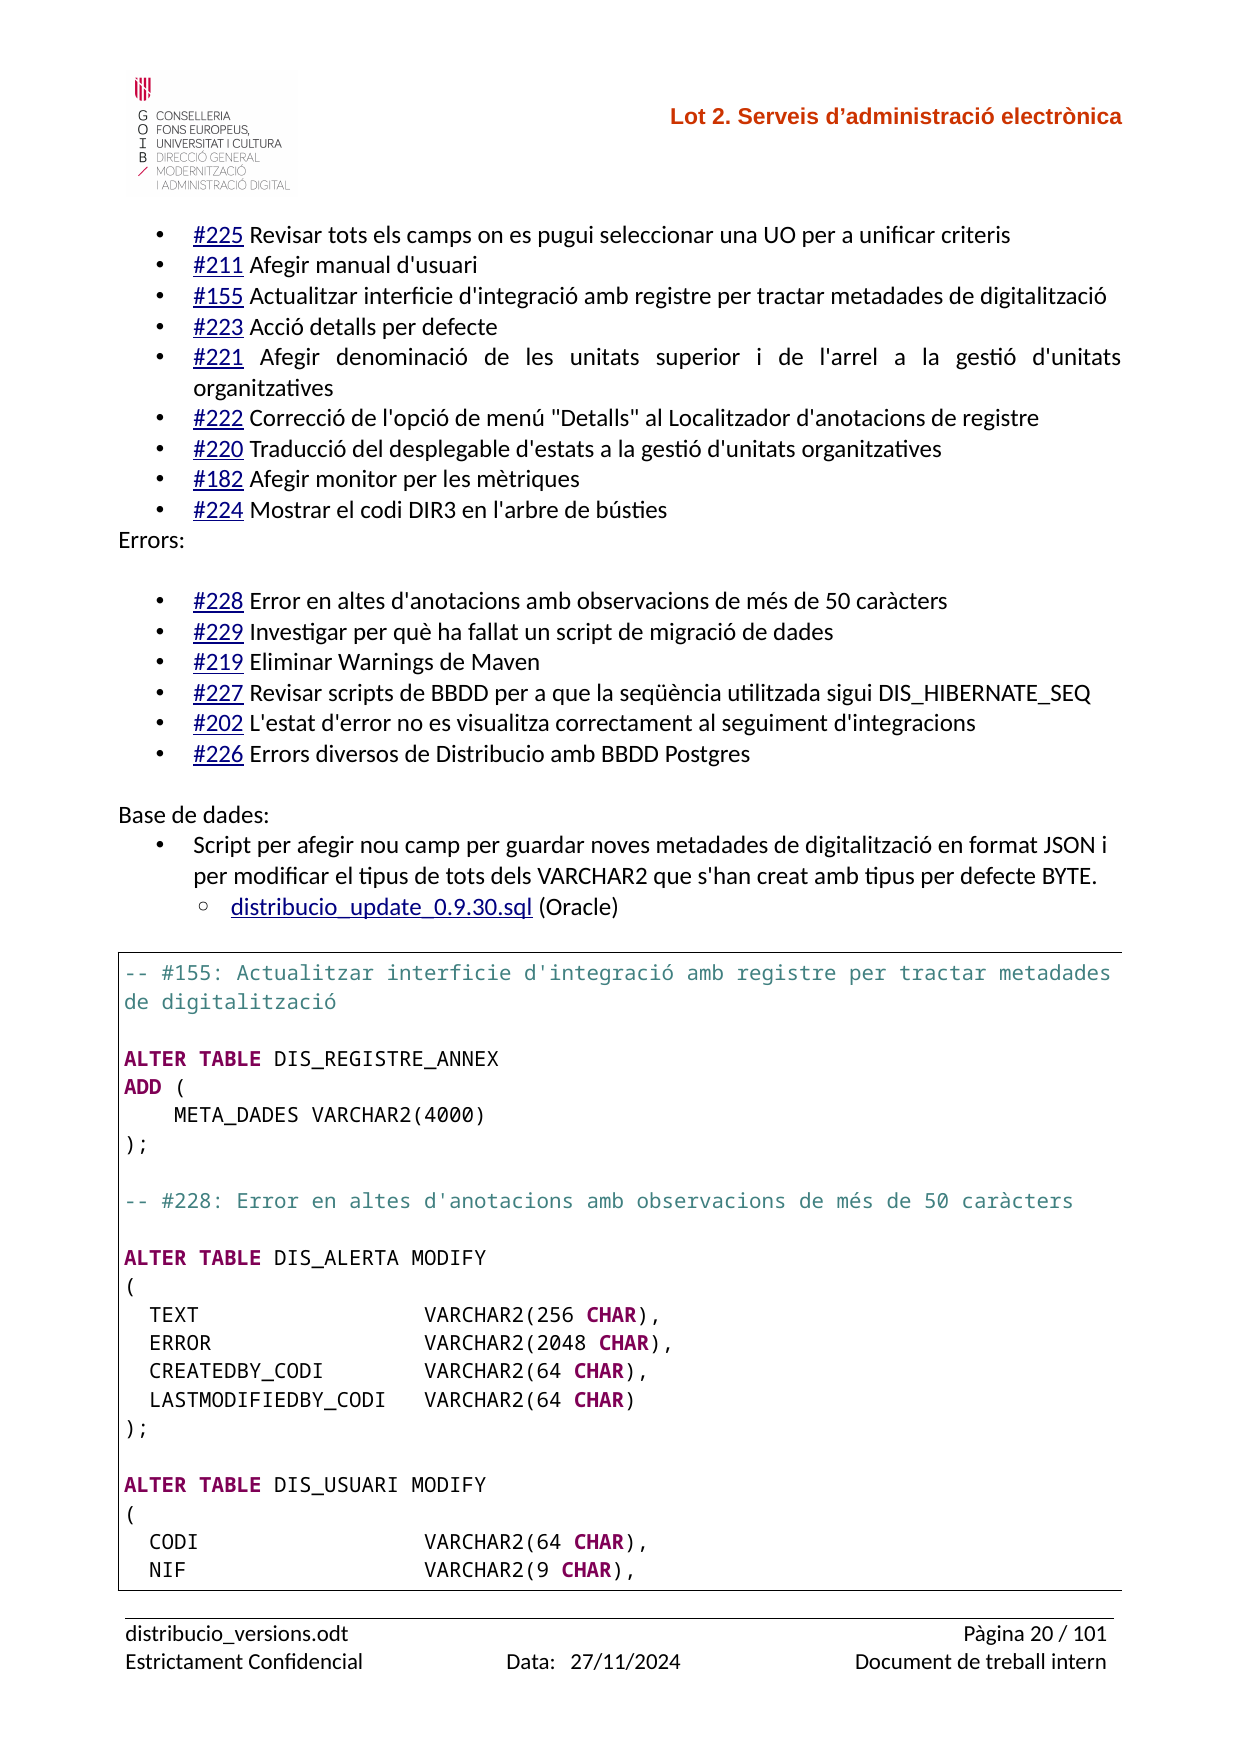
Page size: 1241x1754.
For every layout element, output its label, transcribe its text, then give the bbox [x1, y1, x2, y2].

list Script per afegir nou camp per guardar noves metadades de digitalització en format JSON i per modificar el tipus de tots dels VARCHAR2 que s'han creat amb tipus per defecte BYTE. [156, 829, 1122, 891]
list #225 Revisar tots els camps on es pugui seleccionar una UO per a unificar criteris [156, 219, 1122, 250]
list #227 Revisar scripts de BBDD per a que la seqüència utilitzada sigui DIS_HIBERNATE_SEQ [156, 677, 1122, 707]
list #223 Acció detalls per defecte [156, 311, 1122, 341]
list #202 L'estat d'error no es visualitza correctament al seguiment d'integracions [156, 707, 1122, 738]
text Errors: [118, 524, 1122, 555]
list #222 Correcció de l'opció de menú "Detalls" al Localitzador d'anotacions de registre [156, 402, 1122, 433]
list #228 Error en altes d'anotacions amb observacions de més de 50 caràcters [156, 585, 1122, 616]
picture [126, 70, 299, 197]
list #220 Traducció del desplegable d'estats a la gestió d'unitats organitzatives [156, 433, 1122, 463]
list #224 Mostrar el codi DIR3 en l'arbre de bústies [156, 494, 1122, 524]
list #155 Actualitzar interficie d'integració amb registre per tractar metadades de digitalització [156, 280, 1122, 311]
list #182 Afegir monitor per les mètriques [156, 463, 1122, 494]
list #229 Investigar per què ha fallat un script de migració de dades [156, 616, 1122, 646]
list #226 Errors diversos de Distribucio amb BBDD Postgres [156, 738, 1122, 768]
list #221 Afegir denominació de les unitats superior i de l'arrel a la gestió d'unitats organitzatives [156, 341, 1122, 402]
table_header -- #155: Actualitzar interficie d'integració amb registre per tractar metadades de digitalització ALTER TABLE DIS_REGISTRE_ANNEX ADD ( META_DADES VARCHAR2(4000) ); -- #228: Error en altes d'anotacions amb observacions de més de 50 caràcters ALTER TABLE DIS_ALERTA MODIFY ( TEXT VARCHAR2(256 CHAR), ERROR VARCHAR2(2048 CHAR), CREATEDBY_CODI VARCHAR2(64 CHAR), LASTMODIFIEDBY_CODI VARCHAR2(64 CHAR) ); ALTER TABLE DIS_USUARI MODIFY ( CODI VARCHAR2(64 CHAR), NIF VARCHAR2(9 CHAR), [119, 953, 1122, 1590]
list #219 Eliminar Warnings de Maven [156, 646, 1122, 677]
text Base de dades: [118, 799, 1122, 829]
list distribucio_update_0.9.30.sql (Oracle) [193, 891, 1122, 921]
list #211 Afegir manual d'usuari [156, 250, 1122, 280]
